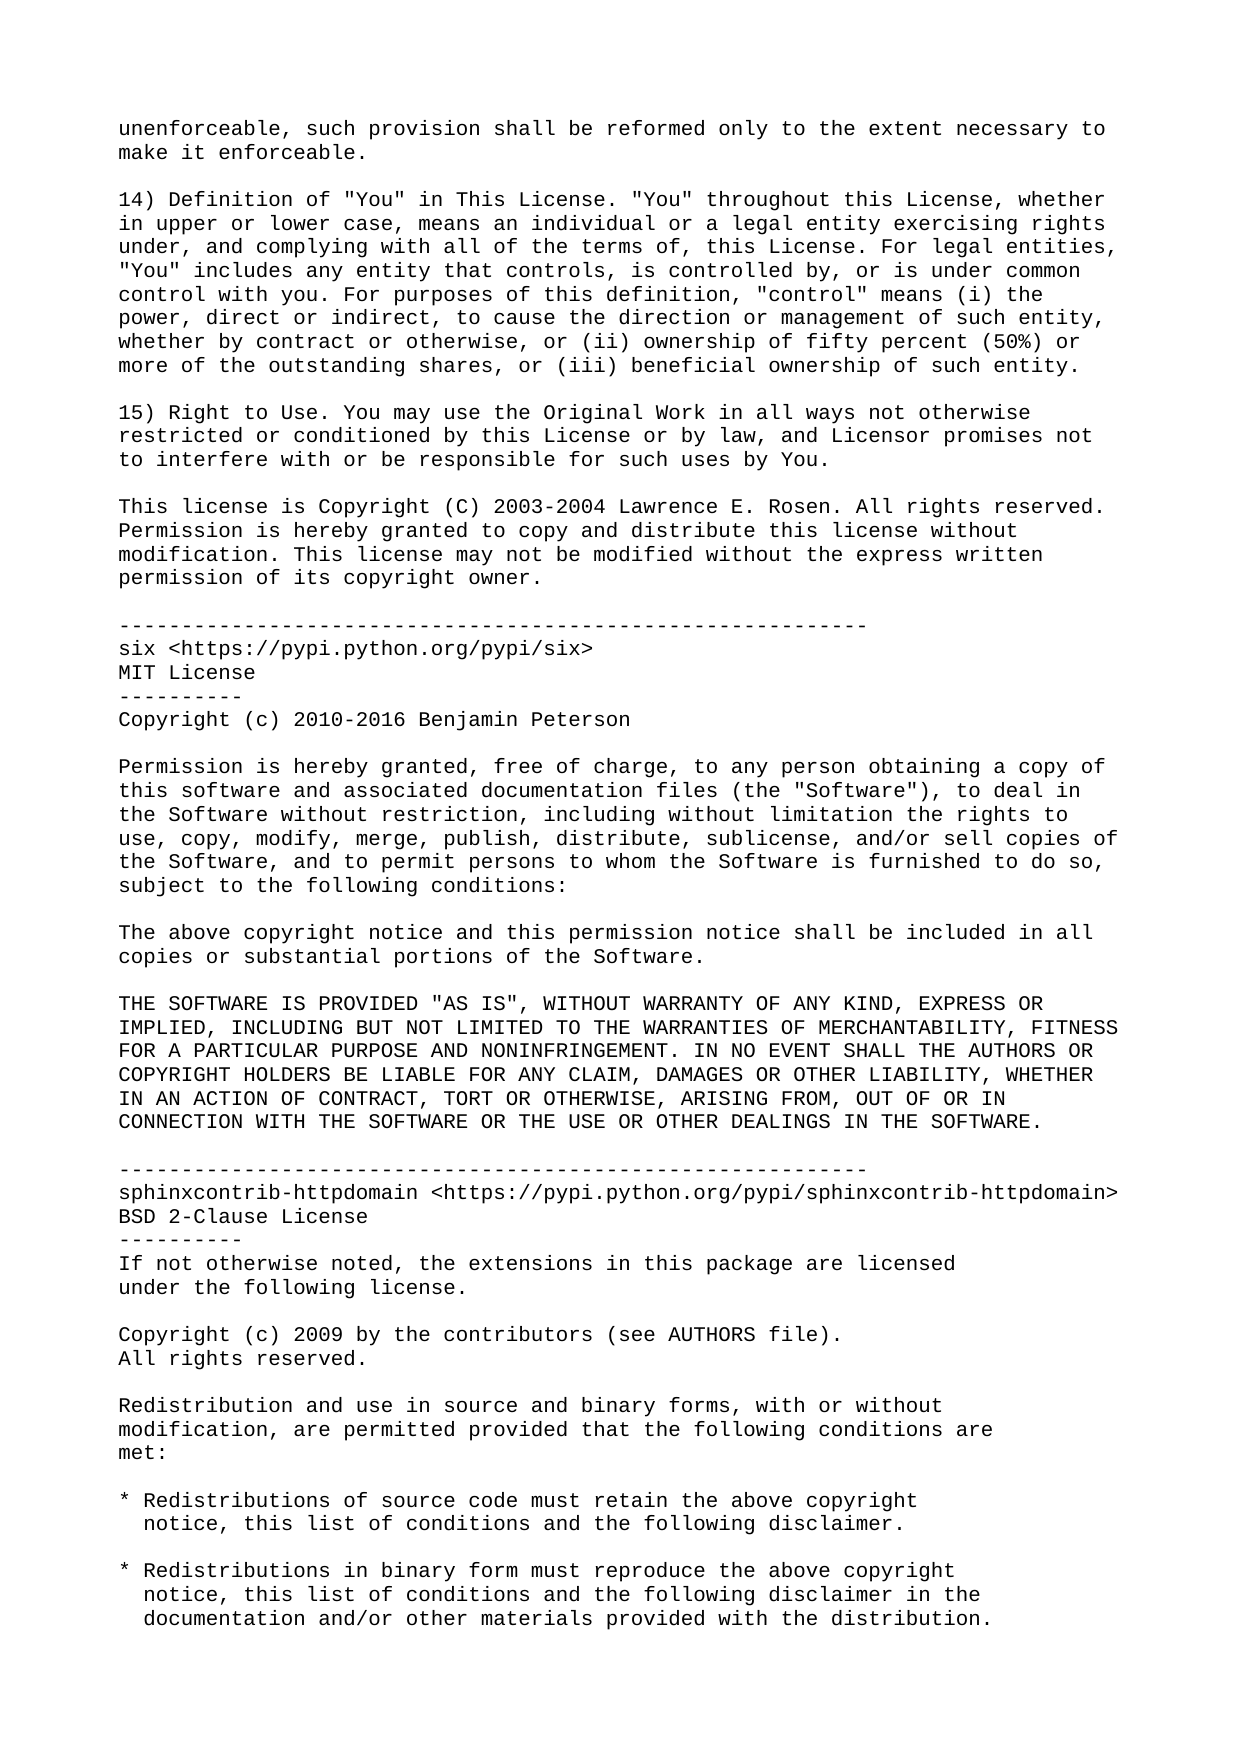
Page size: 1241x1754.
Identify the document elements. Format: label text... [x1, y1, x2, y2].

text sphinxcontrib-httpdomain <https://pypi.python.org/pypi/sphinxcontrib-httpdomain> [118, 1182, 1122, 1206]
text This license is Copyright (C) 2003-2004 Lawrence E. Rosen. All rights reserved. Permission is hereby granted to copy and distribute this license without modification. This license may not be modified without the express written permission of its copyright owner. [118, 496, 1122, 591]
text ------------------------------------------------------------ [118, 1158, 1122, 1182]
text the Software, and to permit persons to whom the Software is furnished to do so, [118, 851, 1122, 875]
text met: [118, 1442, 1122, 1466]
text under the following license. [118, 1277, 1122, 1300]
text subject to the following conditions: [118, 875, 1122, 898]
text Copyright (c) 2010-2016 Benjamin Peterson [118, 709, 1122, 733]
text documentation and/or other materials provided with the distribution. [118, 1608, 1122, 1631]
text CONNECTION WITH THE SOFTWARE OR THE USE OR OTHER DEALINGS IN THE SOFTWARE. [118, 1111, 1122, 1135]
text * Redistributions in binary form must reproduce the above copyright [118, 1561, 1122, 1584]
text IMPLIED, INCLUDING BUT NOT LIMITED TO THE WARRANTIES OF MERCHANTABILITY, FITNESS [118, 1017, 1122, 1040]
text If not otherwise noted, the extensions in this package are licensed [118, 1253, 1122, 1277]
text six <https://pypi.python.org/pypi/six> [118, 638, 1122, 662]
text modification, are permitted provided that the following conditions are [118, 1419, 1122, 1442]
text THE SOFTWARE IS PROVIDED "AS IS", WITHOUT WARRANTY OF ANY KIND, EXPRESS OR [118, 993, 1122, 1017]
text Redistribution and use in source and binary forms, with or without [118, 1395, 1122, 1419]
text Copyright (c) 2009 by the contributors (see AUTHORS file). [118, 1324, 1122, 1348]
text COPYRIGHT HOLDERS BE LIABLE FOR ANY CLAIM, DAMAGES OR OTHER LIABILITY, WHETHER [118, 1064, 1122, 1088]
text unenforceable, such provision shall be reformed only to the extent necessary to make it enforceable. [118, 118, 1122, 165]
text 15) Right to Use. You may use the Original Work in all ways not otherwise restricted or conditioned by this License or by law, and Licensor promises not to interfere with or be responsible for such uses by You. [118, 402, 1122, 473]
text 14) Definition of "You" in This License. "You" throughout this License, whether in upper or lower case, means an individual or a legal entity exercising rights under, and complying with all of the terms of, this License. For legal entities, "You" includes any entity that controls, is controlled by, or is under common control with you. For purposes of this definition, "control" means (i) the power, direct or indirect, to cause the direction or management of such entity, whether by contract or otherwise, or (ii) ownership of fifty percent (50%) or more of the outstanding shares, or (iii) beneficial ownership of such entity. [118, 189, 1122, 378]
text All rights reserved. [118, 1348, 1122, 1371]
text notice, this list of conditions and the following disclaimer in the [118, 1584, 1122, 1608]
text MIT License [118, 662, 1122, 686]
text notice, this list of conditions and the following disclaimer. [118, 1513, 1122, 1537]
text ------------------------------------------------------------ [118, 615, 1122, 638]
text The above copyright notice and this permission notice shall be included in all [118, 922, 1122, 946]
text Permission is hereby granted, free of charge, to any person obtaining a copy of [118, 757, 1122, 780]
text this software and associated documentation files (the "Software"), to deal in [118, 780, 1122, 804]
text use, copy, modify, merge, publish, distribute, sublicense, and/or sell copies of [118, 827, 1122, 851]
text FOR A PARTICULAR PURPOSE AND NONINFRINGEMENT. IN NO EVENT SHALL THE AUTHORS OR [118, 1040, 1122, 1064]
text BSD 2-Clause License [118, 1206, 1122, 1229]
text IN AN ACTION OF CONTRACT, TORT OR OTHERWISE, ARISING FROM, OUT OF OR IN [118, 1088, 1122, 1111]
text ---------- [118, 1229, 1122, 1253]
text copies or substantial portions of the Software. [118, 946, 1122, 969]
text ---------- [118, 686, 1122, 709]
text * Redistributions of source code must retain the above copyright [118, 1489, 1122, 1513]
text the Software without restriction, including without limitation the rights to [118, 804, 1122, 827]
